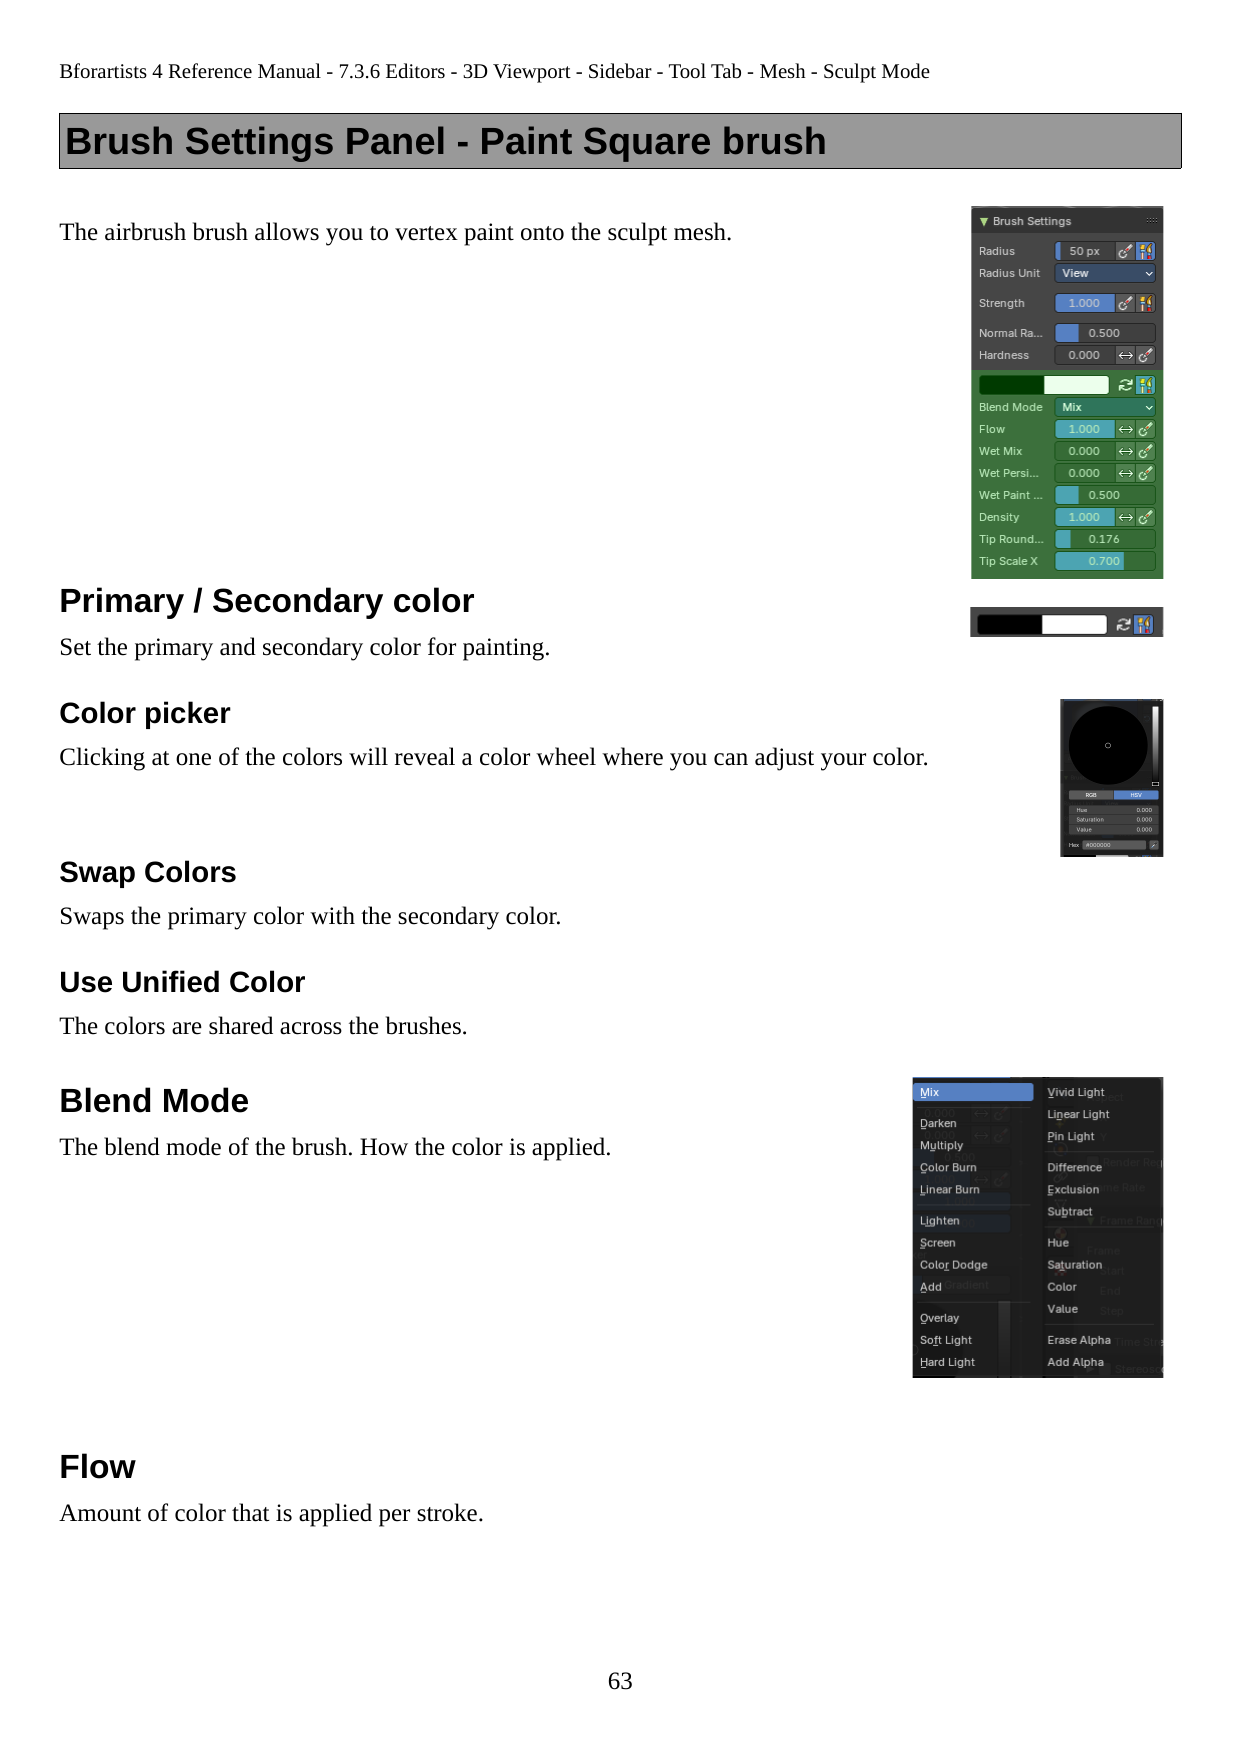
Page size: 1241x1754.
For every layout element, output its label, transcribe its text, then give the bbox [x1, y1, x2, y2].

subtitle [1164, 1081, 1181, 1120]
text Amount of color that is applied per stroke. [59, 1498, 1181, 1527]
subtitle Use Unified Color [59, 965, 1181, 999]
picture [970, 607, 1164, 637]
subtitle Color picker [59, 696, 1181, 730]
subtitle Flow [59, 1447, 1181, 1486]
text Clicking at one of the colors will reveal a color wheel where you can adjust your color. [59, 742, 1060, 771]
picture [912, 1077, 1164, 1378]
table_header Brush Settings Panel - Paint Square brush [60, 114, 1181, 168]
text Swaps the primary color with the secondary color. [59, 901, 1181, 930]
text The blend mode of the brush. How the color is applied. [59, 1132, 912, 1161]
subtitle Blend Mode [59, 1081, 912, 1120]
picture [1060, 699, 1164, 857]
picture [971, 206, 1164, 579]
text Set the primary and secondary color for painting. [59, 632, 1181, 661]
text The airbrush brush allows you to vertex paint onto the sculpt mesh. [59, 217, 971, 246]
text The colors are shared across the brushes. [59, 1011, 1181, 1040]
subtitle Swap Colors [59, 855, 1181, 889]
subtitle Primary / Secondary color [59, 581, 1181, 620]
